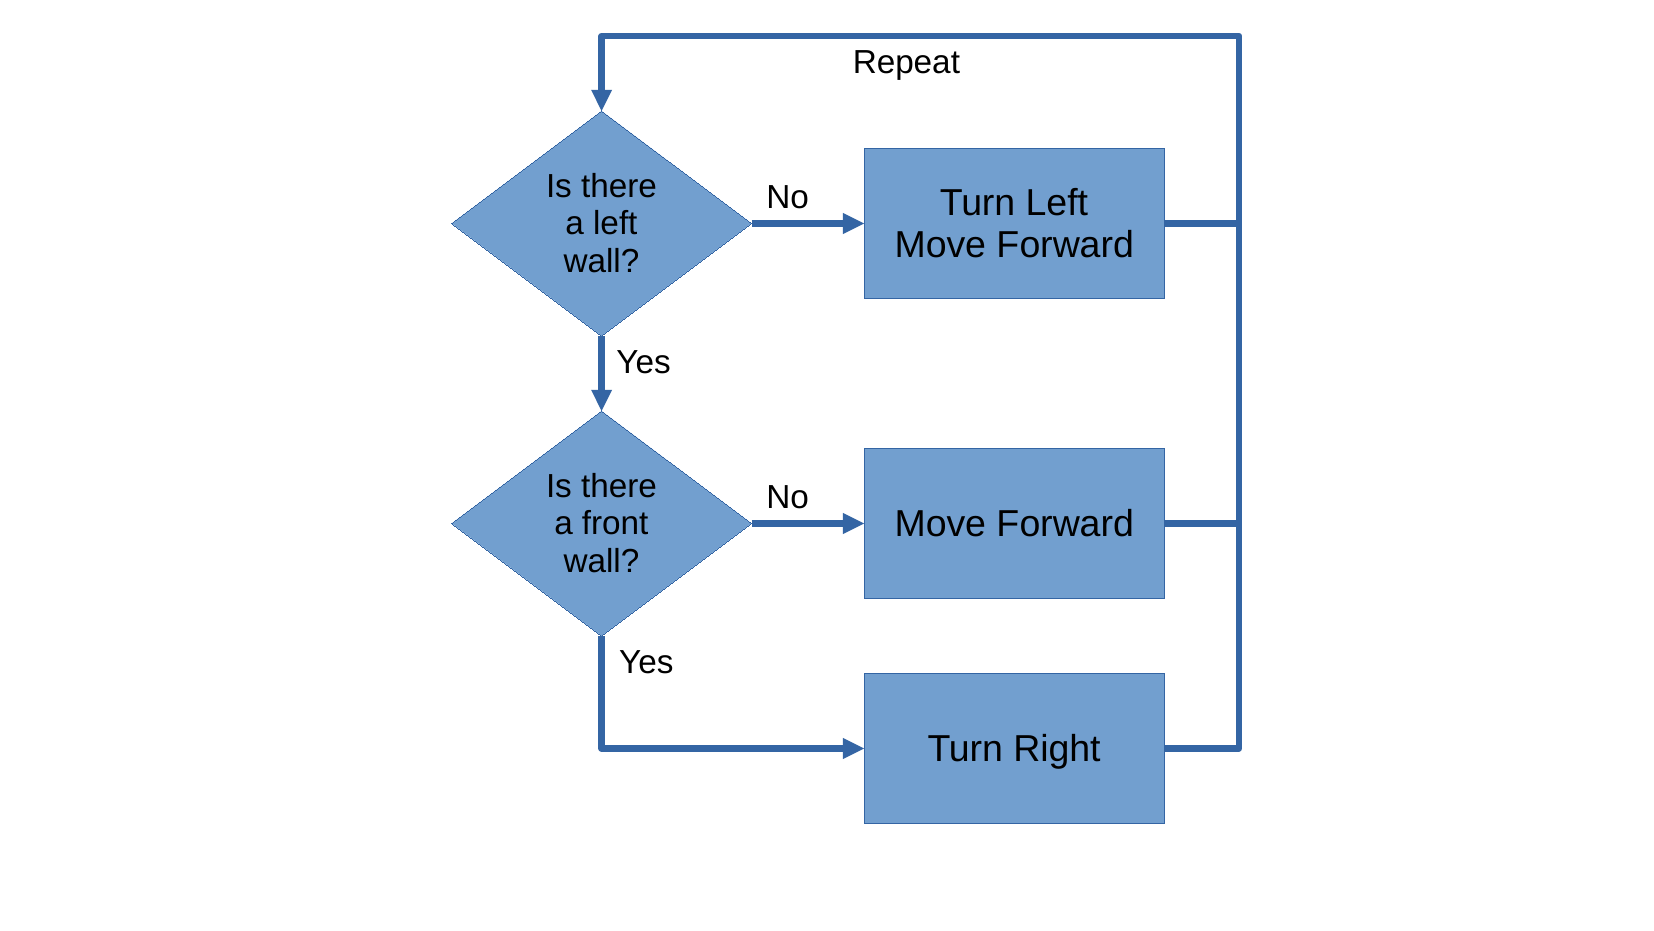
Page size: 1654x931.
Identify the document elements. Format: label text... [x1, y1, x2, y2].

text_box Yes [601, 335, 686, 388]
text_box No [751, 471, 836, 524]
text_box Move Forward [864, 448, 1165, 599]
text_box Turn Left Move Forward [864, 148, 1165, 299]
text_box Yes [604, 635, 689, 688]
text_box Repeat [838, 35, 976, 88]
text_box Is there a left wall? [451, 111, 751, 336]
text_box No [751, 171, 836, 224]
text_box Turn Right [864, 673, 1165, 824]
text_box Is there a front wall? [451, 411, 751, 636]
